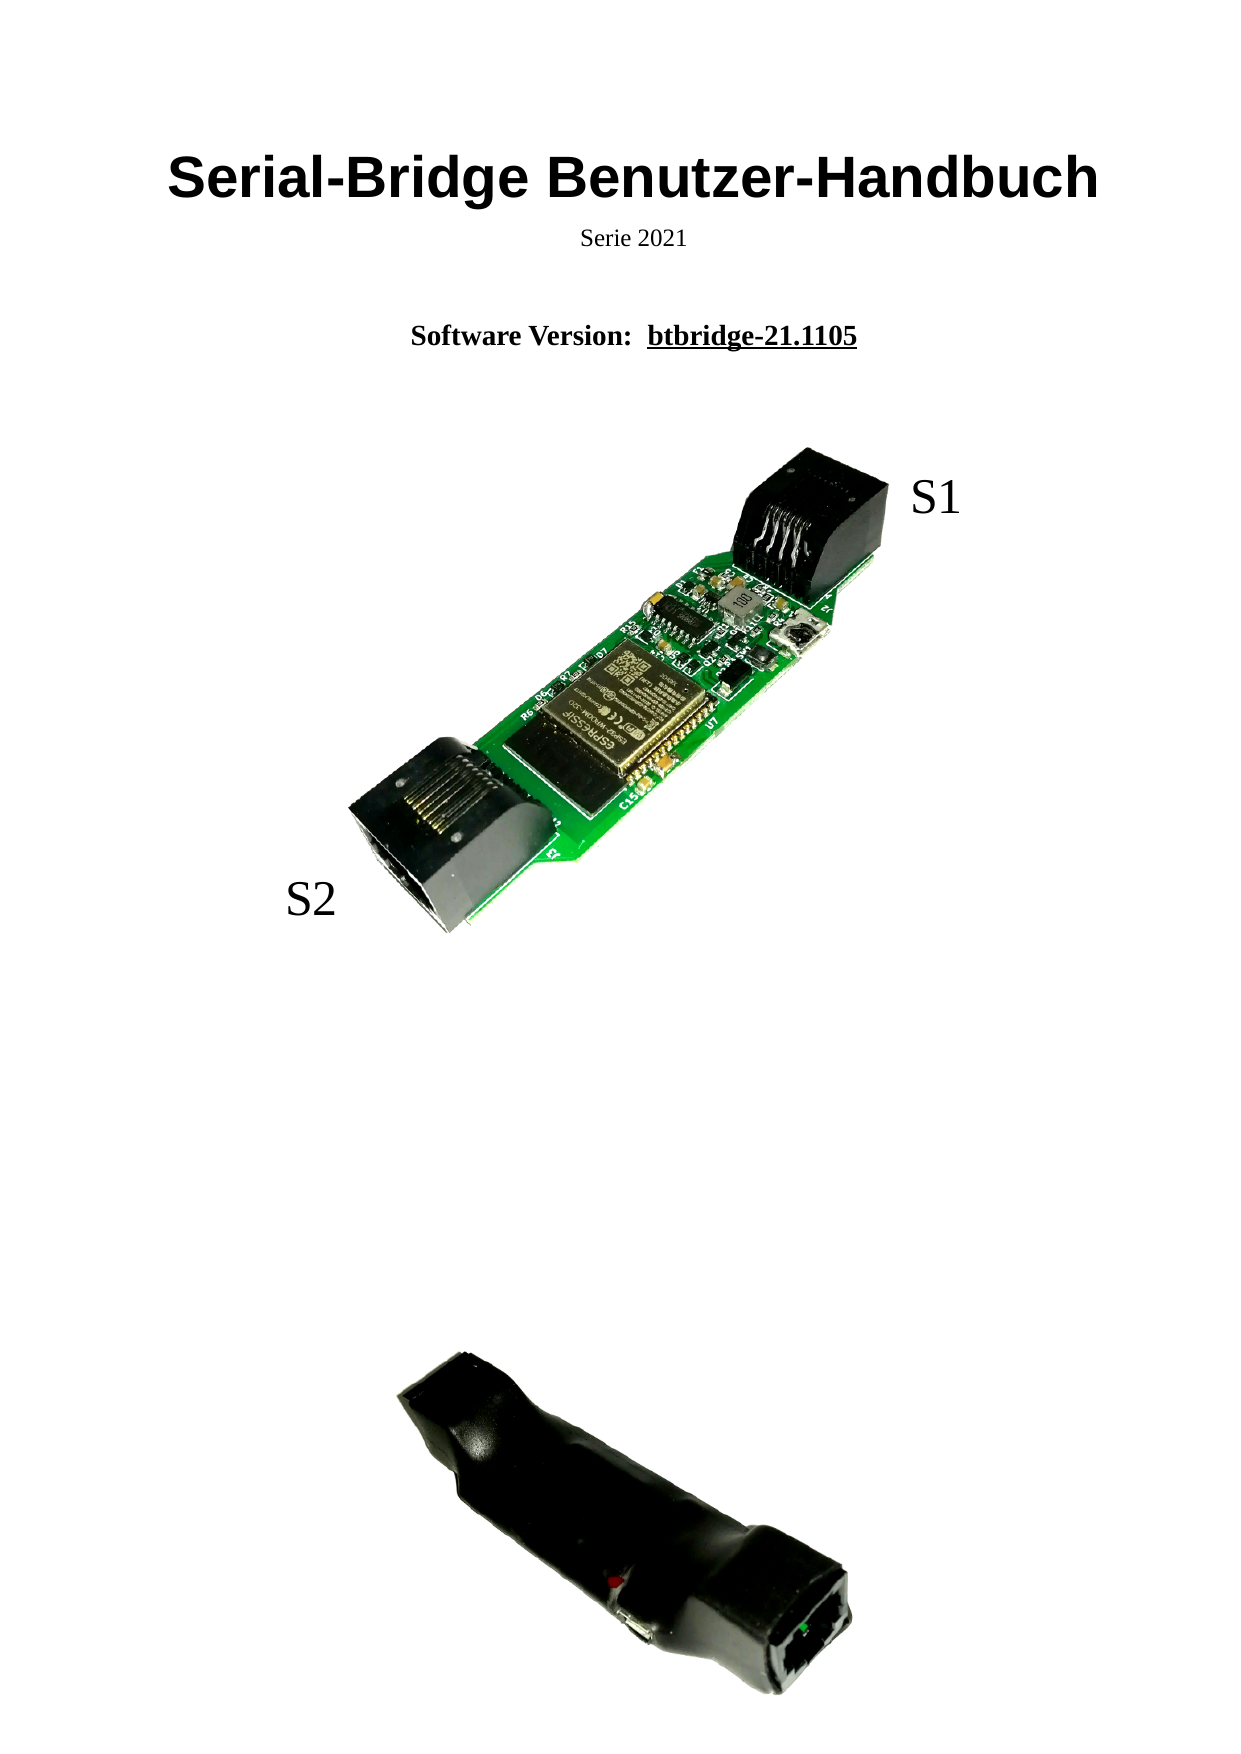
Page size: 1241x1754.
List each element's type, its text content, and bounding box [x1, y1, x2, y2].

text S1 [906, 466, 1207, 524]
text [60, 466, 335, 524]
title Serial-Bridge Benutzer-Handbuch [60, 143, 1207, 210]
text Software Version: btbridge-21.1105 [60, 318, 1207, 380]
text Serie 2021 [60, 223, 1207, 251]
picture [335, 419, 906, 961]
text [906, 869, 1207, 926]
text S2 [60, 869, 335, 926]
picture [380, 1296, 877, 1754]
